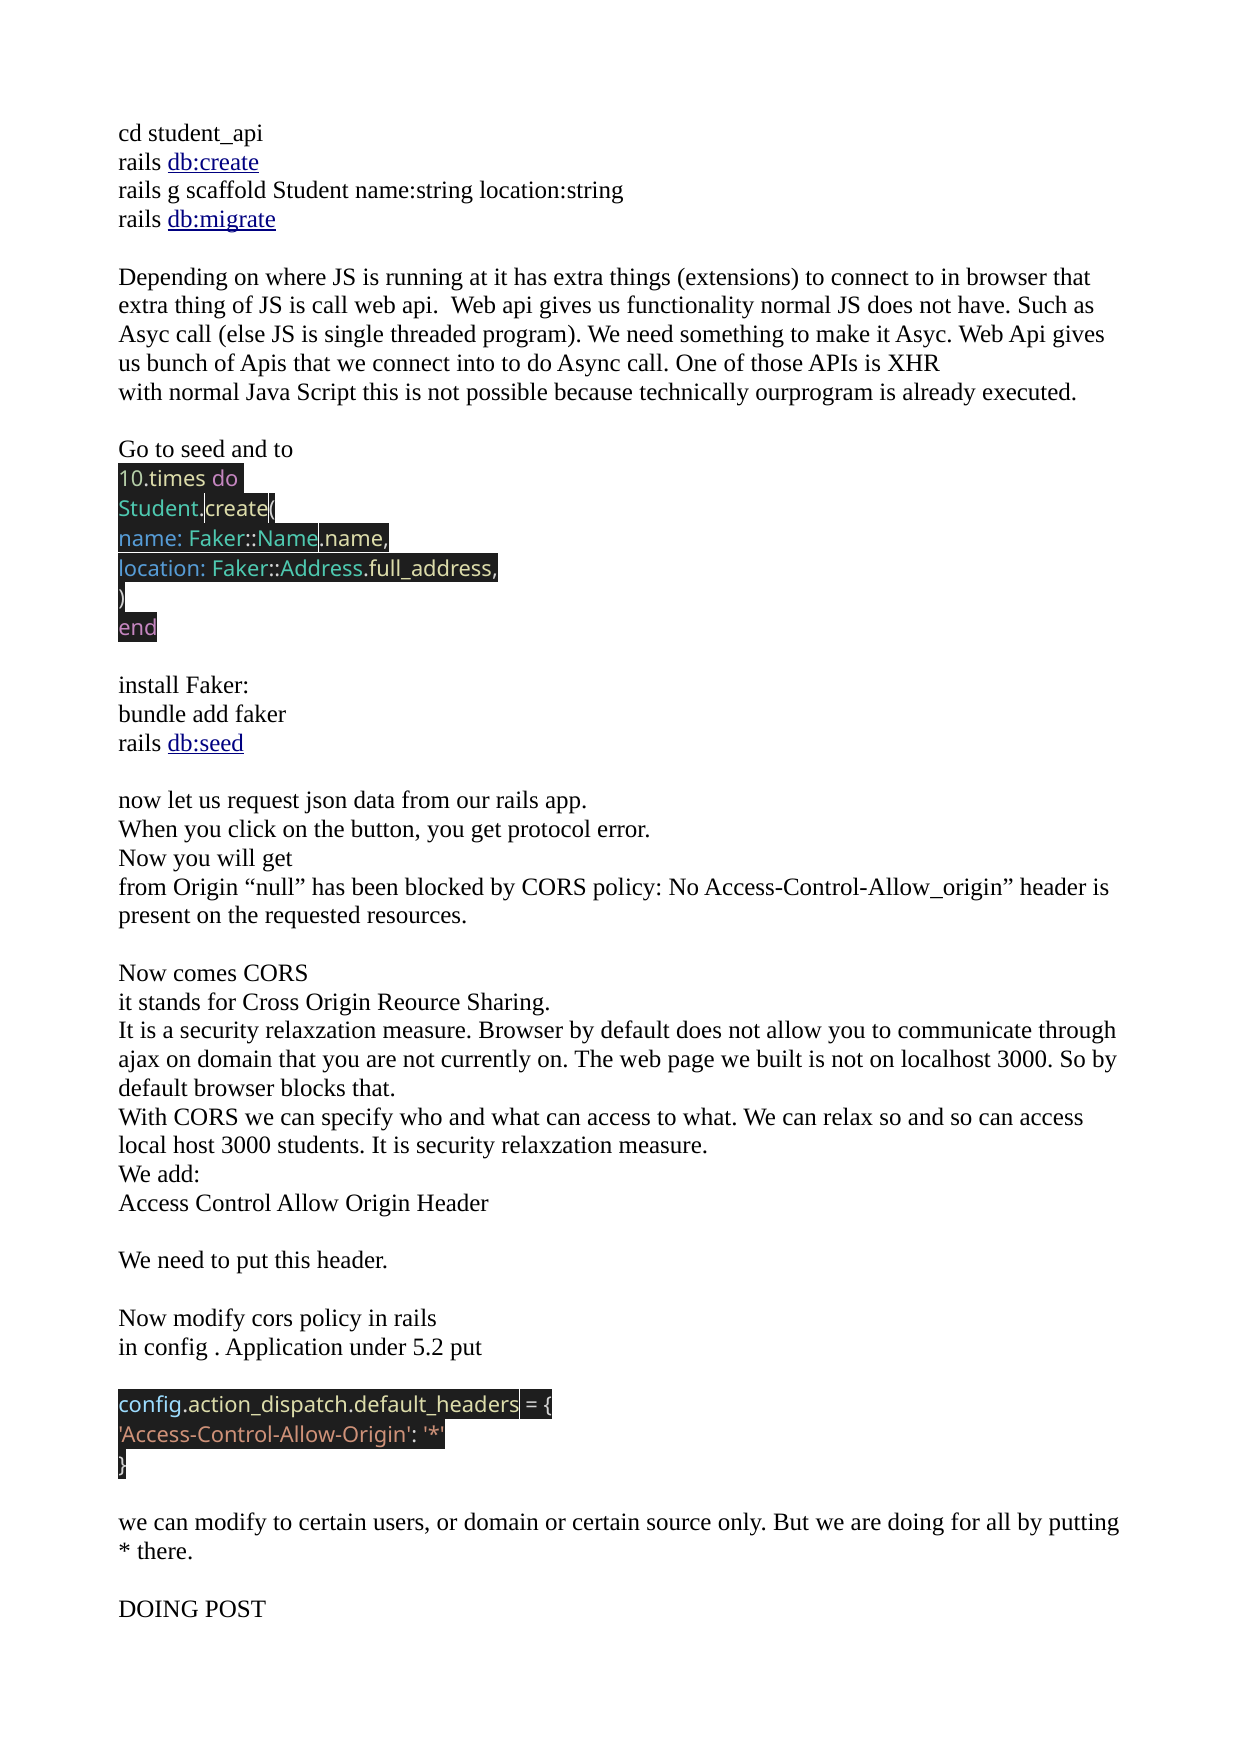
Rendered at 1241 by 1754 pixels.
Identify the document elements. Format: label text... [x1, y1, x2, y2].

text end [118, 612, 1122, 642]
text now let us request json data from our rails app. [118, 786, 1122, 814]
text bundle add faker [118, 699, 1122, 728]
text it stands for Cross Origin Reource Sharing. [118, 987, 1122, 1016]
text With CORS we can specify who and what can access to what. We can relax so and so can access local host 3000 students. It is security relaxzation measure. [118, 1102, 1122, 1159]
text DOING POST [118, 1594, 1122, 1622]
text 10.times do [118, 463, 1122, 493]
text location: Faker::Address.full_address, [118, 552, 1122, 582]
text rails g scaffold Student name:string location:string [118, 176, 1122, 204]
text cd student_api [118, 118, 1122, 147]
text We need to put this header. [118, 1246, 1122, 1274]
text 'Access-Control-Allow-Origin': '*' [118, 1419, 1122, 1449]
text rails db:migrate [118, 204, 1122, 233]
text ) [118, 582, 1122, 612]
text We add: [118, 1159, 1122, 1188]
text install Faker: [118, 671, 1122, 699]
text Go to seed and to [118, 434, 1122, 463]
text Student.create( [118, 493, 1122, 523]
text we can modify to certain users, or domain or certain source only. But we are doing for all by putting * there. [118, 1507, 1122, 1565]
text Depending on where JS is running at it has extra things (extensions) to connect to in browser that extra thing of JS is call web api. Web api gives us functionality normal JS does not have. Such as Asyc call (else JS is single threaded program). We need something to make it Asyc. Web Api gives us bunch of Apis that we connect into to do Async call. One of those APIs is XHR [118, 262, 1122, 377]
text rails db:seed [118, 728, 1122, 757]
text Now comes CORS [118, 958, 1122, 987]
text from Origin “null” has been blocked by CORS policy: No Access-Control-Allow_origin” header is present on the requested resources. [118, 872, 1122, 929]
text Access Control Allow Origin Header [118, 1188, 1122, 1217]
text } [118, 1449, 1122, 1479]
text Now you will get [118, 843, 1122, 872]
text When you click on the button, you get protocol error. [118, 814, 1122, 843]
text in config . Application under 5.2 put [118, 1332, 1122, 1361]
text It is a security relaxzation measure. Browser by default does not allow you to communicate through ajax on domain that you are not currently on. The web page we built is not on localhost 3000. So by default browser blocks that. [118, 1016, 1122, 1102]
text rails db:create [118, 147, 1122, 176]
text name: Faker::Name.name, [118, 523, 1122, 552]
text Now modify cors policy in rails [118, 1303, 1122, 1332]
text config.action_dispatch.default_headers = { [118, 1389, 1122, 1419]
text with normal Java Script this is not possible because technically ourprogram is already executed. [118, 377, 1122, 406]
